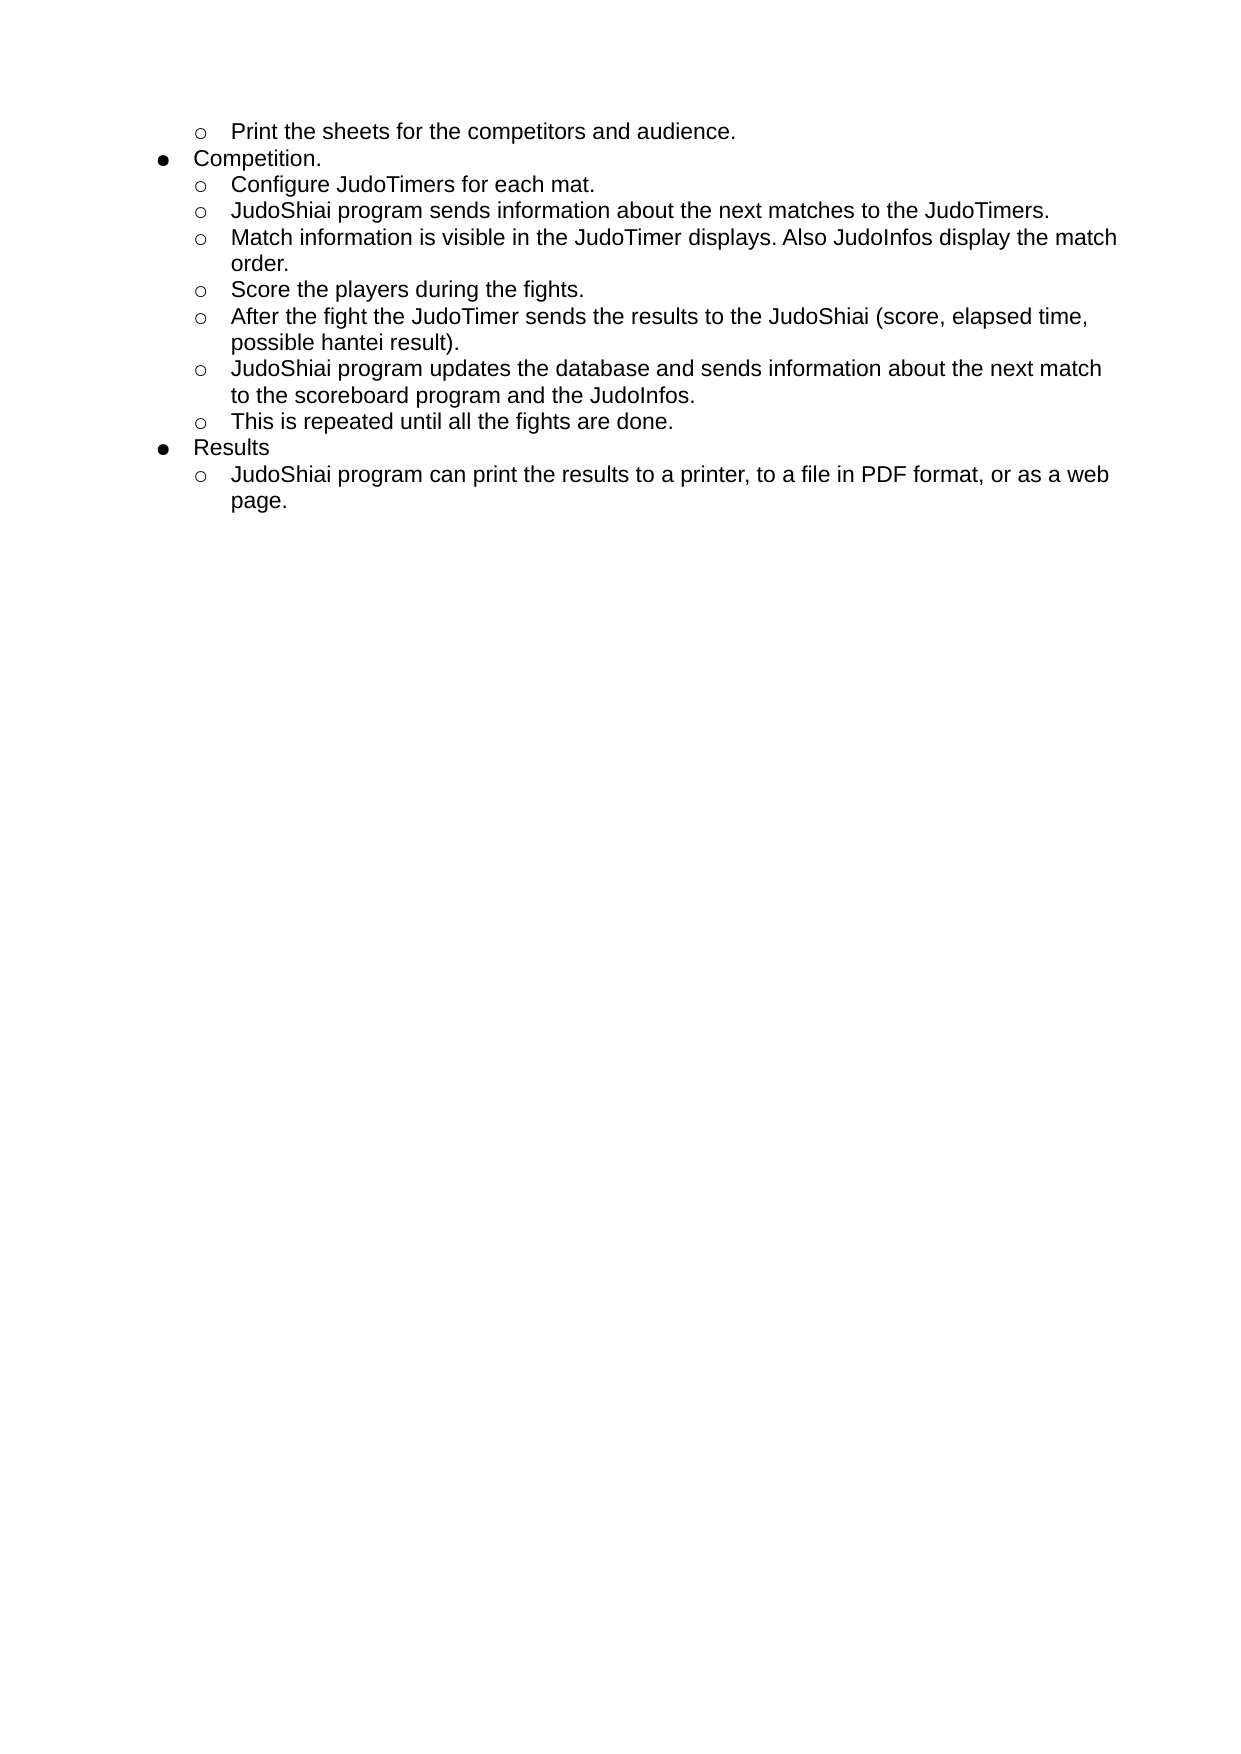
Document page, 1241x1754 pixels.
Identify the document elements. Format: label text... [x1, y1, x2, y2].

list Competition. [156, 144, 1122, 171]
list Print the sheets for the competitors and audience. [193, 118, 1122, 144]
list Configure JudoTimers for each mat. [193, 171, 1122, 197]
list After the fight the JudoTimer sends the results to the JudoShiai (score, elapsed time, possible hantei result). [193, 303, 1122, 355]
list Match information is visible in the JudoTimer displays. Also JudoInfos display the match order. [193, 223, 1122, 276]
list JudoShiai program can print the results to a printer, to a file in PDF format, or as a web page. [193, 461, 1122, 513]
list Score the players during the fights. [193, 276, 1122, 303]
list JudoShiai program sends information about the next matches to the JudoTimers. [193, 197, 1122, 223]
list This is repeated until all the fights are done. [193, 408, 1122, 434]
list Results [156, 434, 1122, 461]
list JudoShiai program updates the database and sends information about the next match to the scoreboard program and the JudoInfos. [193, 355, 1122, 408]
